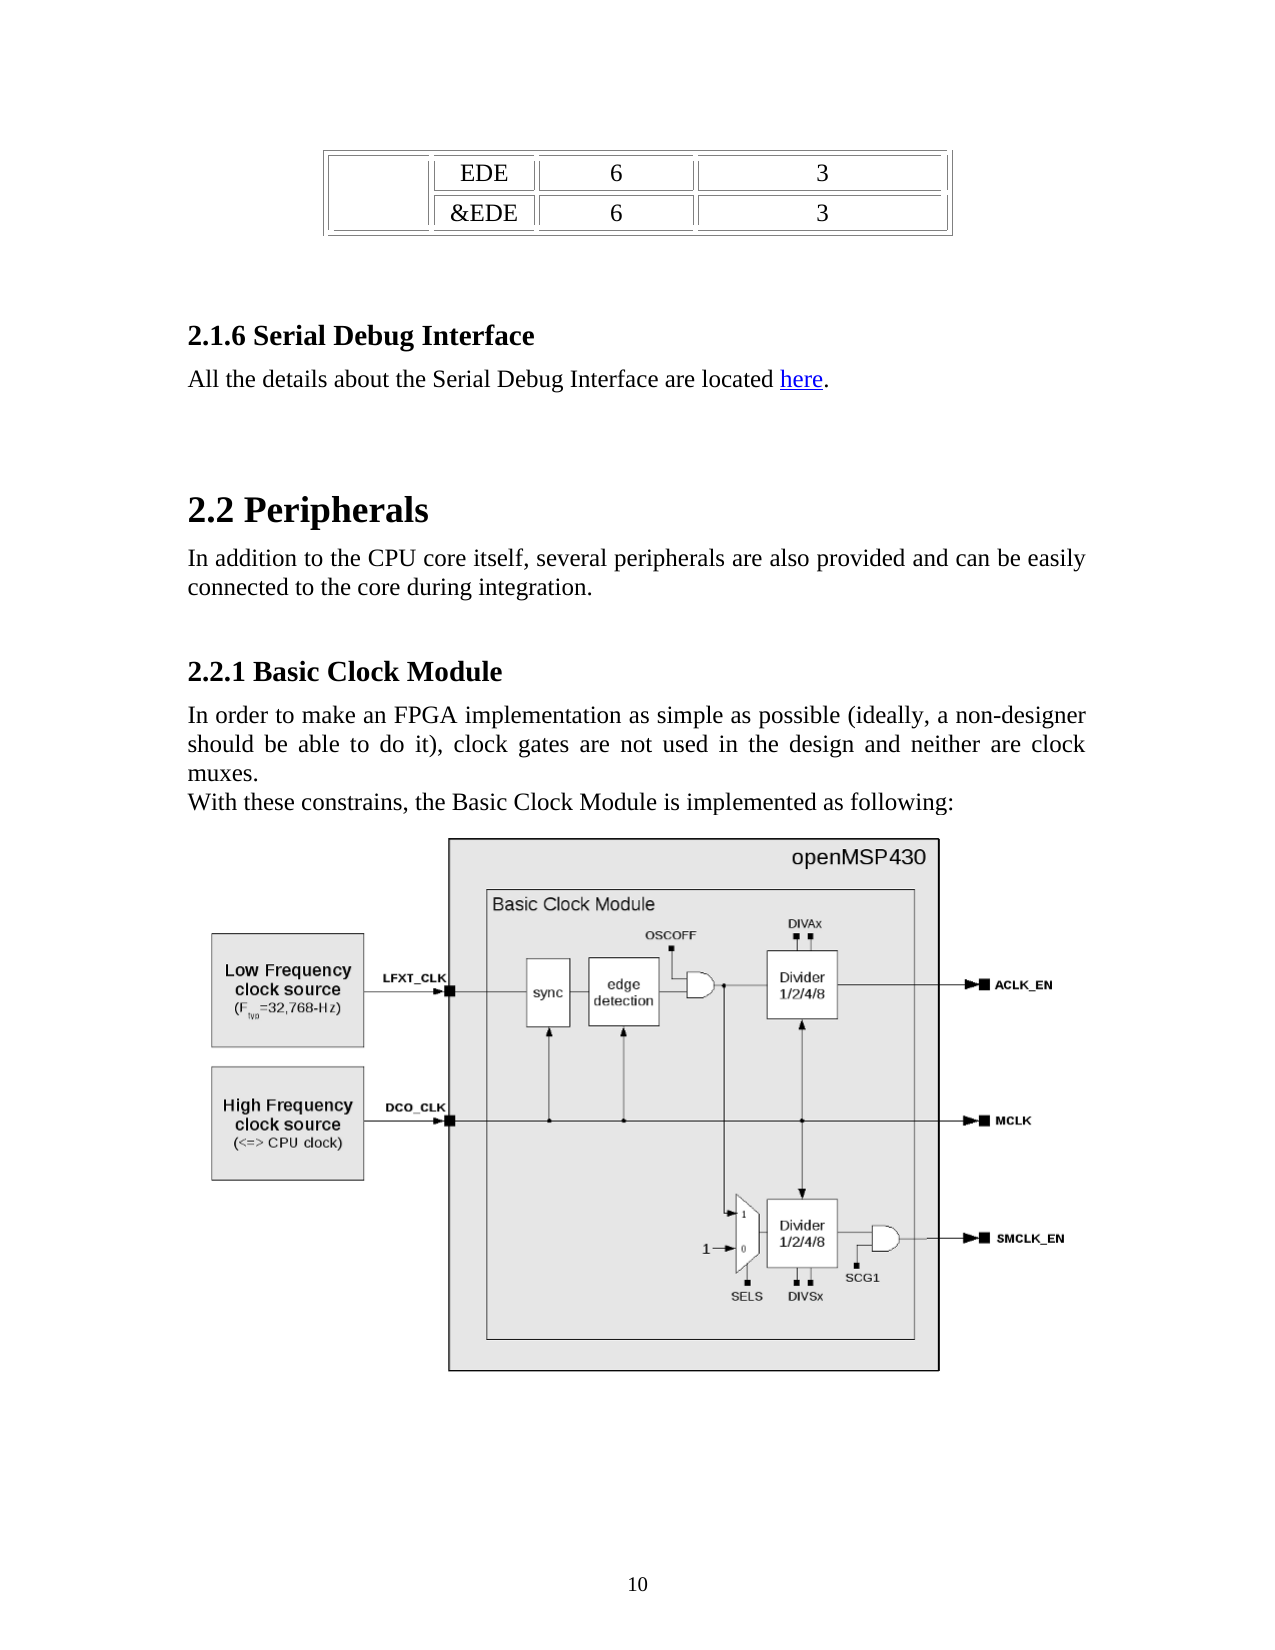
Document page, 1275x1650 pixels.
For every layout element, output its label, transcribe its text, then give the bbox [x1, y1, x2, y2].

text In addition to the CPU core itself, several peripherals are also provided and can be easily connected to the core during integration. [187, 543, 1088, 601]
table_cell 6 [537, 190, 695, 230]
text In order to make an FPGA implementation as simple as possible (ideally, a non-designer should be able to do it), clock gates are not used in the design and neither are clock muxes. [187, 701, 1088, 787]
table_cell &EDE [431, 190, 537, 230]
table_cell EDE [431, 151, 537, 190]
text All the details about the Serial Debug Interface are located here. [187, 364, 1088, 393]
picture [187, 815, 1088, 1395]
table_cell 3 [695, 150, 949, 190]
text With these constrains, the Basic Clock Module is implemented as following: [187, 787, 1088, 815]
text 2.2 Peripherals [187, 488, 1088, 531]
text 2.2.1 Basic Clock Module [187, 654, 1088, 688]
text 2.1.6 Serial Debug Interface [187, 318, 1088, 351]
table_cell 3 [695, 190, 949, 230]
table_cell [326, 151, 431, 230]
table_cell 6 [537, 151, 695, 190]
